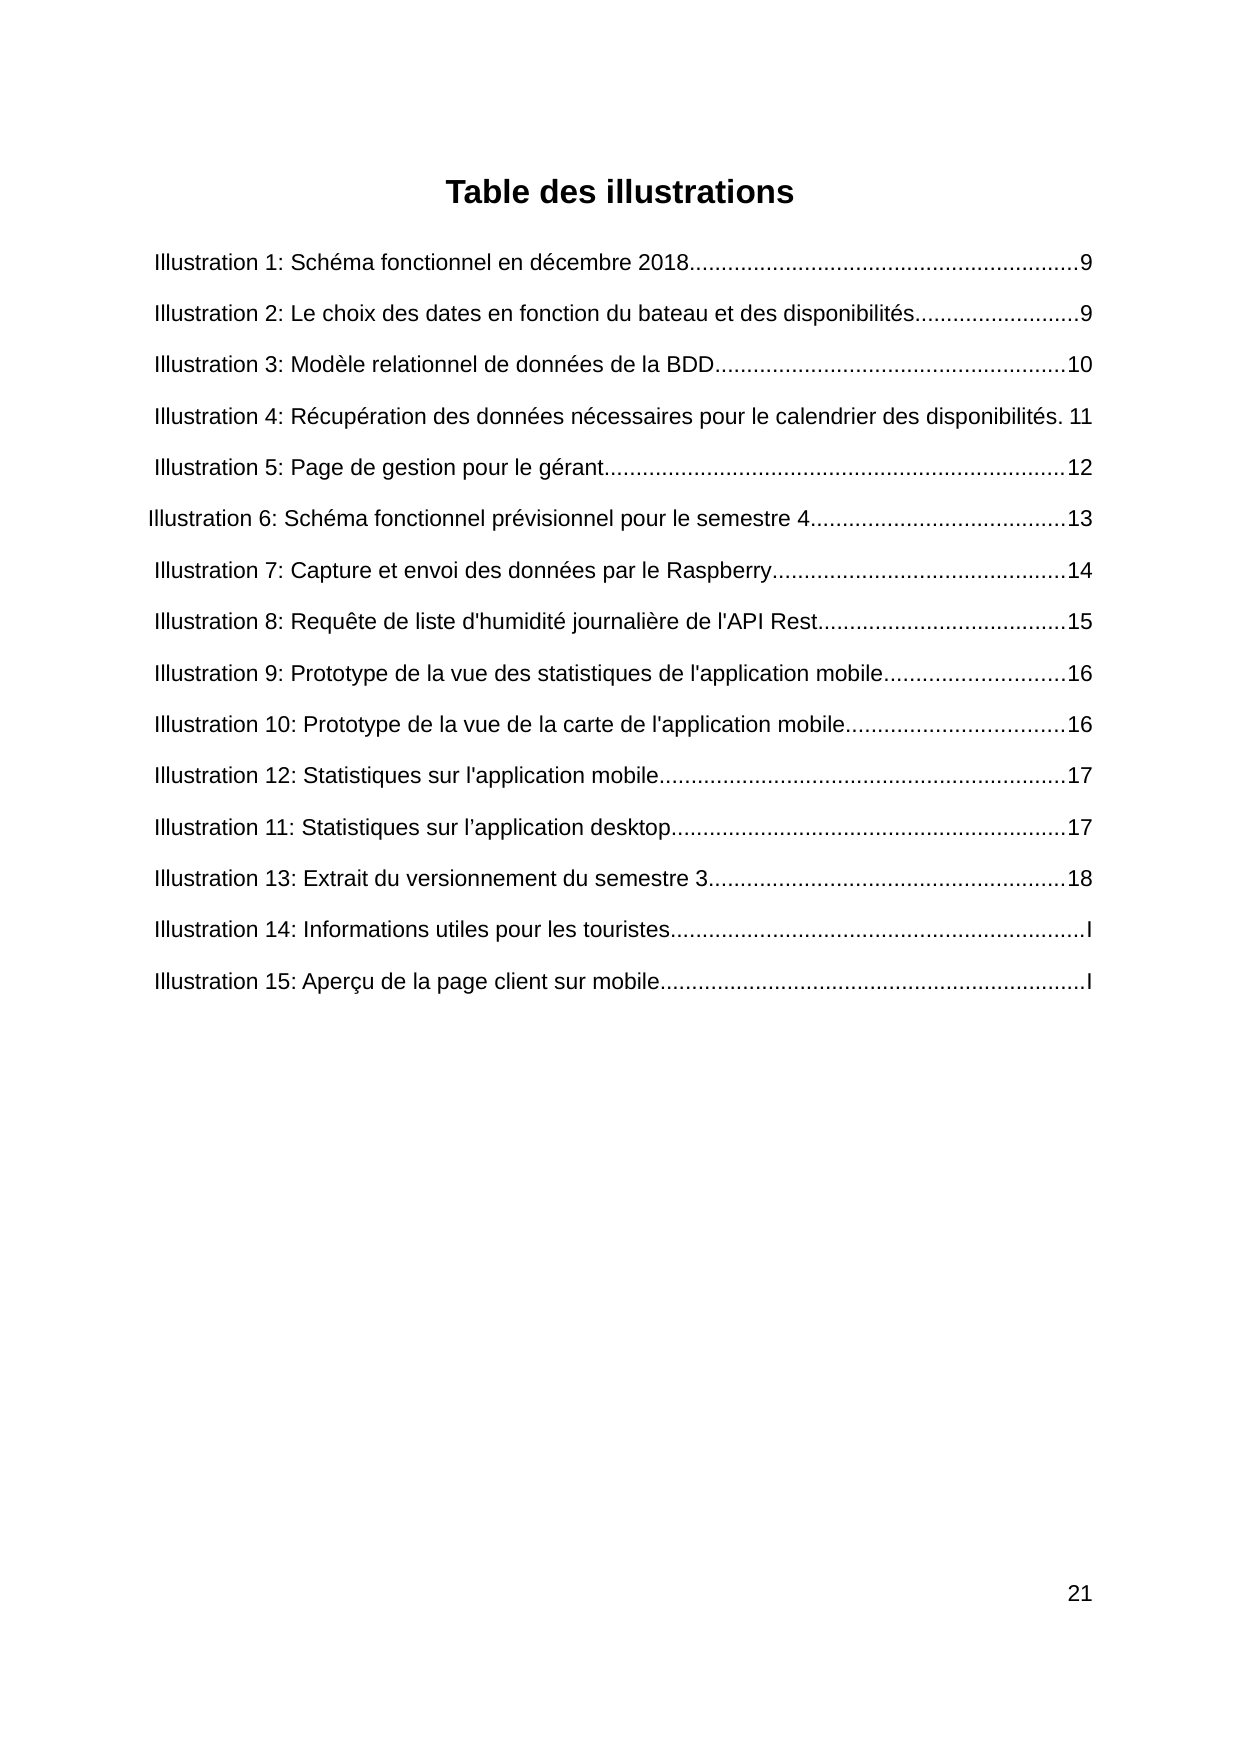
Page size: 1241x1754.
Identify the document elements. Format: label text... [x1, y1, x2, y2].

text Illustration 13: Extrait du versionnement du semestre 3 18 [148, 865, 1093, 891]
text Illustration 14: Informations utiles pour les touristes I [148, 916, 1093, 943]
text Illustration 5: Page de gestion pour le gérant 12 [148, 454, 1093, 480]
text Illustration 1: Schéma fonctionnel en décembre 2018 9 [148, 249, 1093, 275]
text Illustration 9: Prototype de la vue des statistiques de l'application mobile 16 [148, 659, 1093, 686]
text Illustration 8: Requête de liste d'humidité journalière de l'API Rest 15 [148, 608, 1093, 634]
text Illustration 11: Statistiques sur l’application desktop 17 [148, 813, 1093, 840]
text Illustration 4: Récupération des données nécessaires pour le calendrier des disponibilités 11 [148, 403, 1093, 429]
text Illustration 3: Modèle relationnel de données de la BDD 10 [148, 351, 1093, 378]
text Illustration 12: Statistiques sur l'application mobile 17 [148, 762, 1093, 788]
text Illustration 10: Prototype de la vue de la carte de l'application mobile 16 [148, 711, 1093, 737]
text Illustration 7: Capture et envoi des données par le Raspberry 14 [148, 557, 1093, 583]
text Illustration 6: Schéma fonctionnel prévisionnel pour le semestre 4 13 [148, 505, 1093, 532]
text Illustration 2: Le choix des dates en fonction du bateau et des disponibilités 9 [148, 300, 1093, 326]
subtitle Table des illustrations [148, 173, 1093, 211]
text Illustration 15: Aperçu de la page client sur mobile I [148, 968, 1093, 994]
